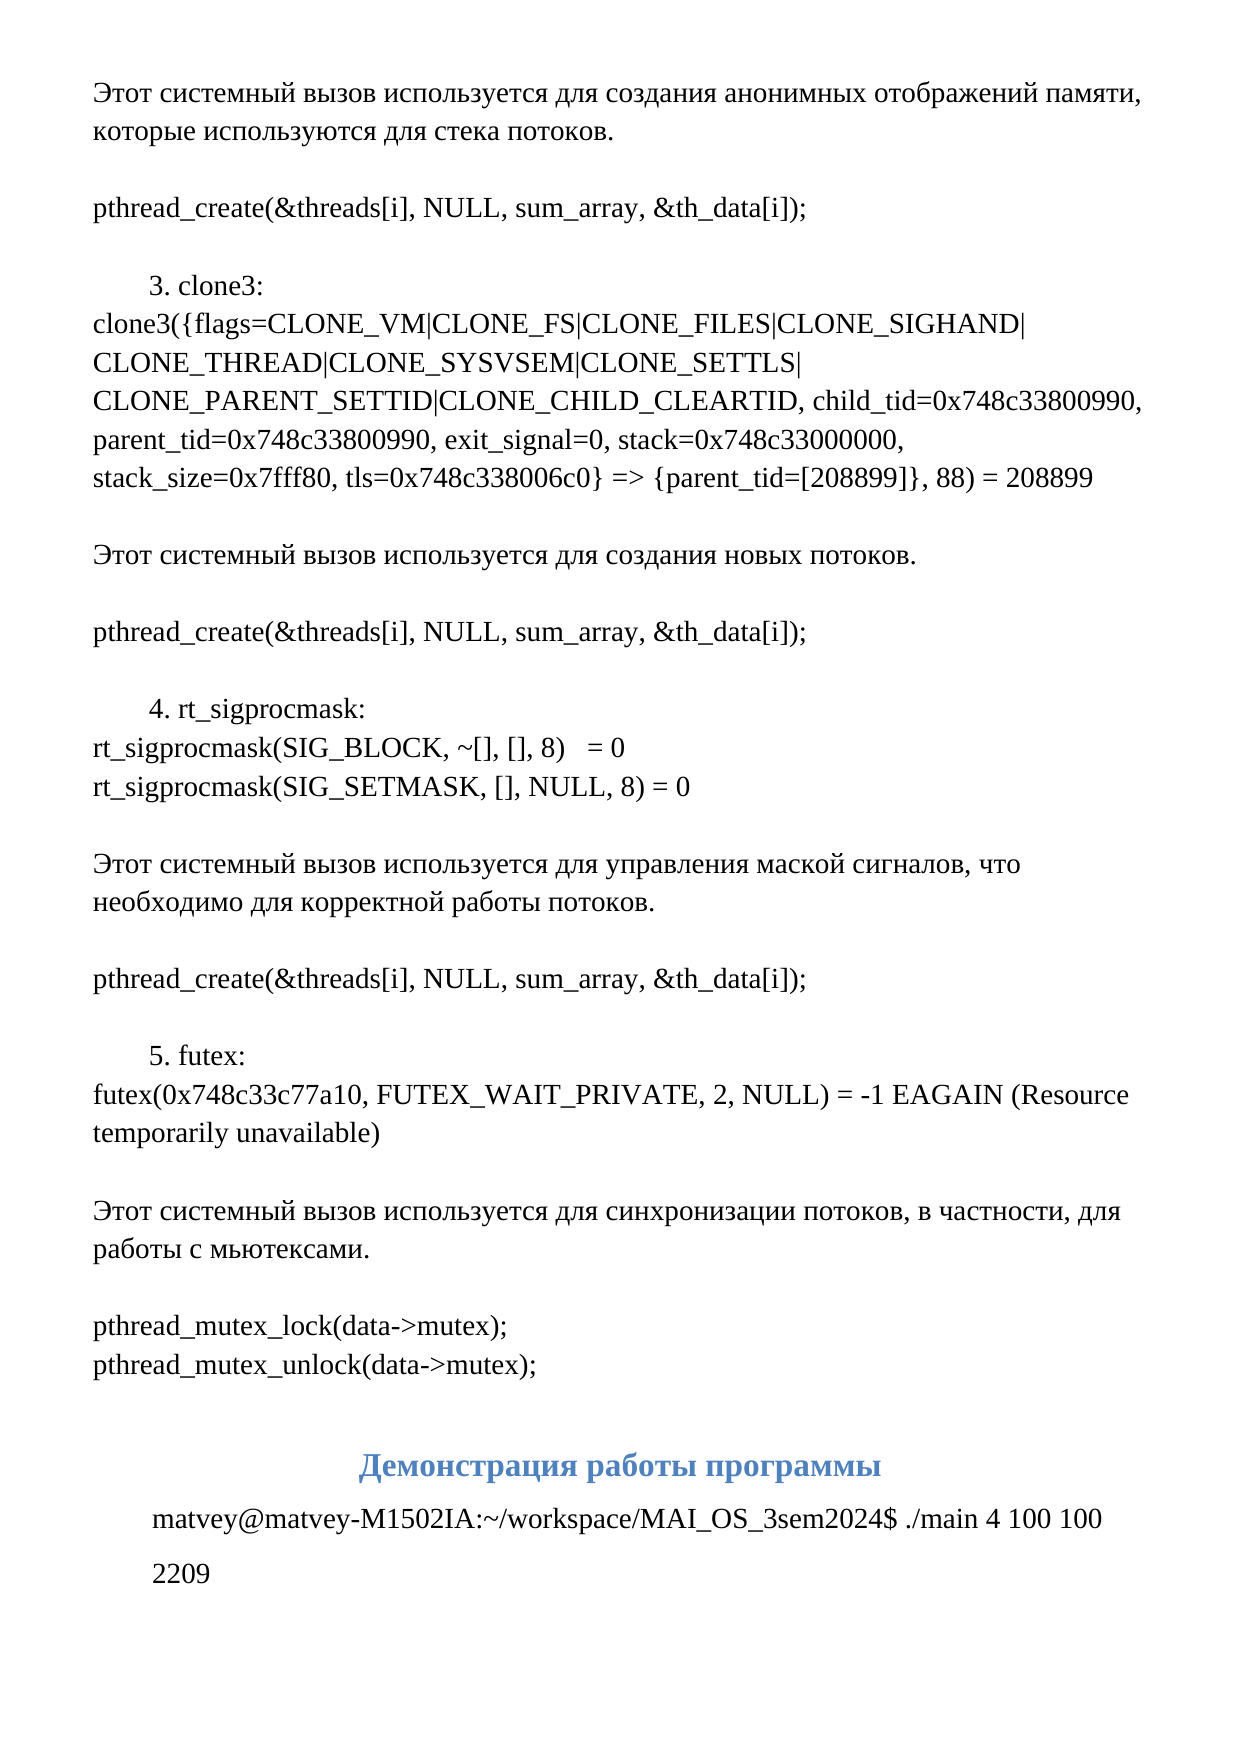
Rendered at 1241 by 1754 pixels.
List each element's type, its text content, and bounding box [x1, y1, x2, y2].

text pthread_mutex_lock(data->mutex); [93, 1308, 1147, 1342]
text Этот системный вызов используется для синхронизации потоков, в частности, для работы с мьютексами. [93, 1193, 1147, 1265]
text rt_sigprocmask(SIG_SETMASK, [], NULL, 8) = 0 [93, 769, 1147, 802]
text pthread_create(&threads[i], NULL, sum_array, &th_data[i]); [93, 614, 1147, 648]
text 3. clone3: [93, 268, 1147, 301]
text clone3({flags=CLONE_VM|CLONE_FS|CLONE_FILES|CLONE_SIGHAND|CLONE_THREAD|CLONE_SYSVSEM|CLONE_SETTLS|CLONE_PARENT_SETTID|CLONE_CHILD_CLEARTID, child_tid=0x748c33800990, parent_tid=0x748c33800990, exit_signal=0, stack=0x748c33000000, stack_size=0x7fff80, tls=0x748c338006c0} => {parent_tid=[208899]}, 88) = 208899 [93, 306, 1147, 494]
text Этот системный вызов используется для создания анонимных отображений памяти, которые используются для стека потоков. [93, 75, 1147, 147]
text 2209 [93, 1556, 1147, 1589]
text matvey@matvey-M1502IA:~/workspace/MAI_OS_3sem2024$ ./main 4 100 100 [93, 1501, 1147, 1535]
subtitle Демонстрация работы программы [93, 1445, 1147, 1483]
text pthread_create(&threads[i], NULL, sum_array, &th_data[i]); [93, 191, 1147, 224]
text Этот системный вызов используется для создания новых потоков. [93, 537, 1147, 571]
text rt_sigprocmask(SIG_BLOCK, ~[], [], 8) = 0 [93, 730, 1147, 764]
text pthread_create(&threads[i], NULL, sum_array, &th_data[i]); [93, 961, 1147, 995]
text pthread_mutex_unlock(data->mutex); [93, 1347, 1147, 1380]
text 4. rt_sigprocmask: [93, 692, 1147, 725]
text 5. futex: [93, 1038, 1147, 1072]
text futex(0x748c33c77a10, FUTEX_WAIT_PRIVATE, 2, NULL) = -1 EAGAIN (Resource temporarily unavailable) [93, 1077, 1147, 1149]
text Этот системный вызов используется для управления маской сигналов, что необходимо для корректной работы потоков. [93, 846, 1147, 918]
